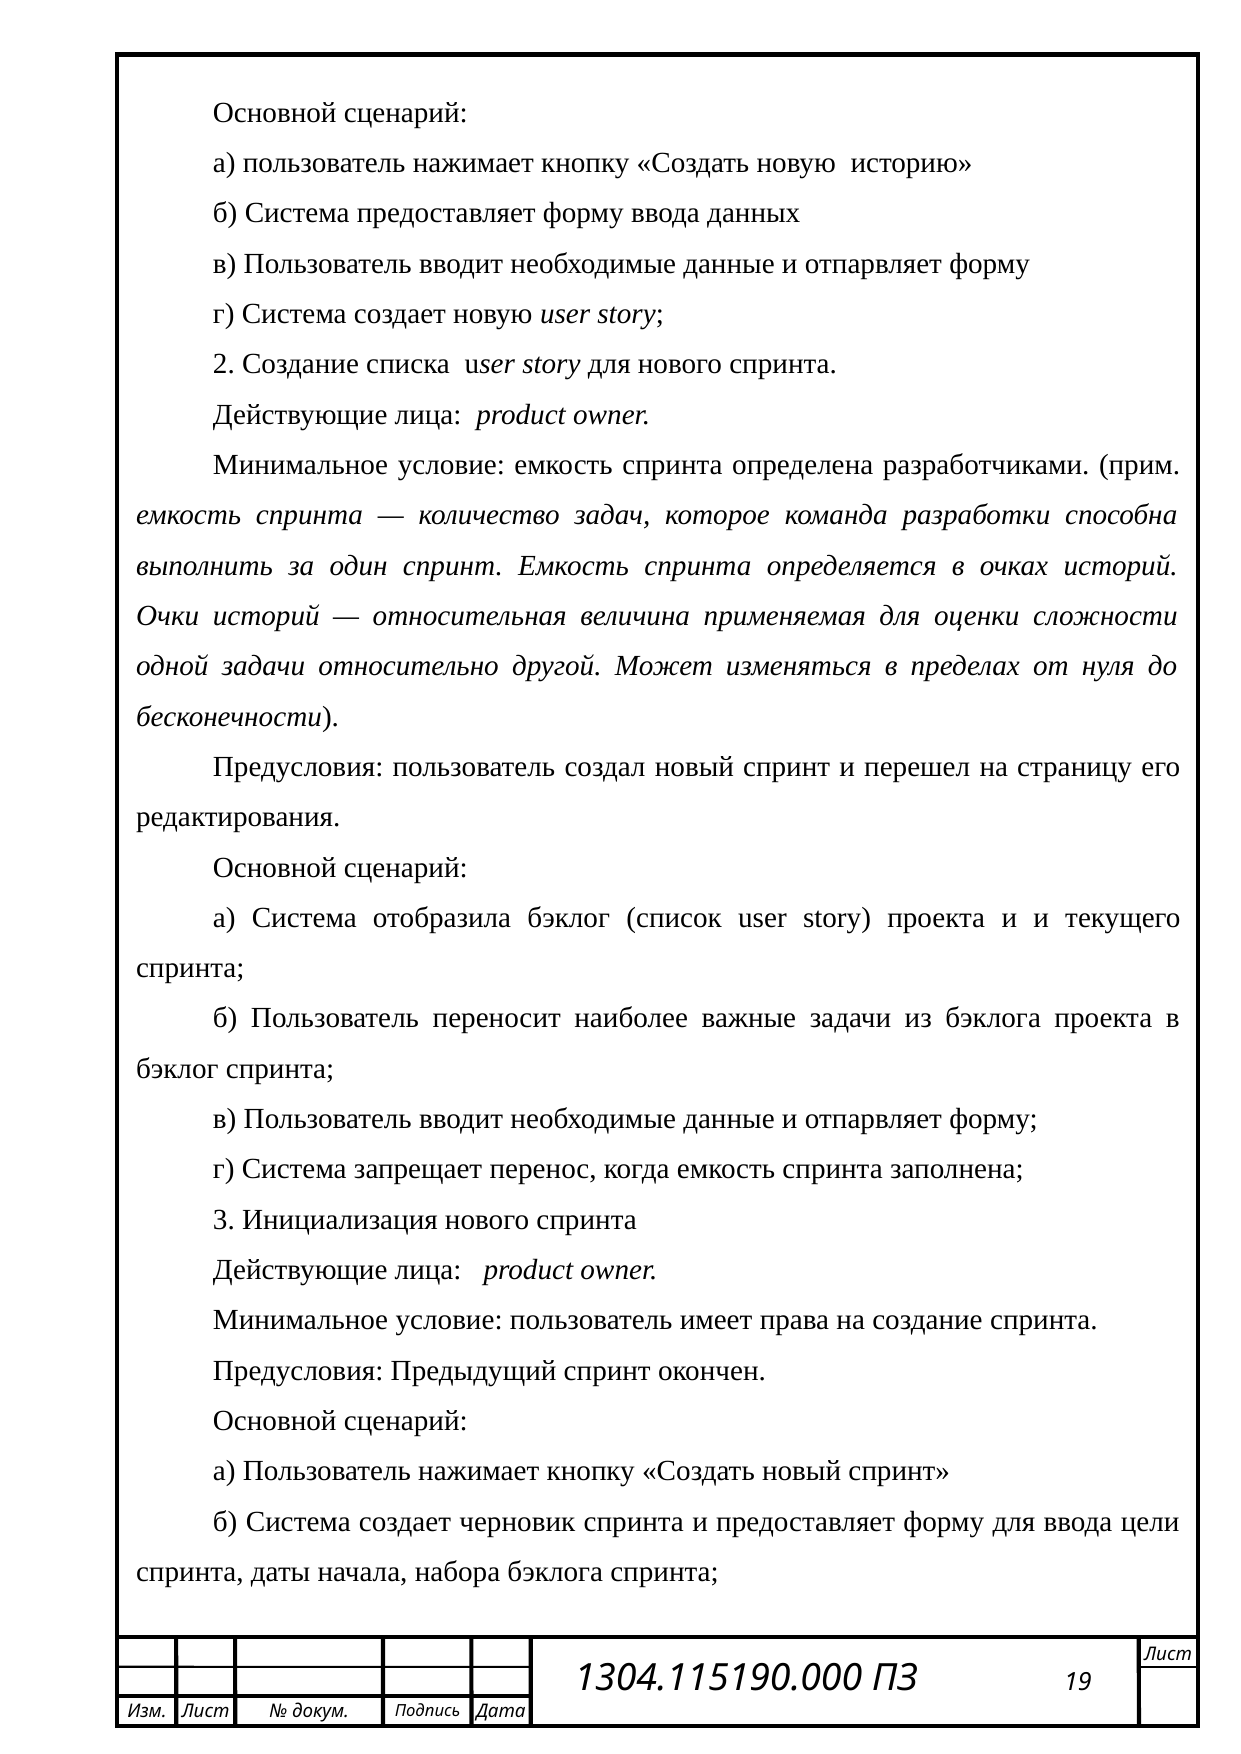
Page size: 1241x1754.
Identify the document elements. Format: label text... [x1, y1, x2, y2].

text Предусловия: Предыдущий спринт окончен. [136, 1353, 1181, 1386]
text г) Система запрещает перенос, когда емкость спринта заполнена; [136, 1152, 1181, 1185]
text а) пользователь нажимает кнопку «Создать новую историю» [136, 145, 1181, 179]
text Основной сценарий: [136, 850, 1181, 883]
text Минимальное условие: емкость спринта определена разработчиками. (прим. емкость спринта — количество задач, которое команда разработки способна выполнить за один спринт. Емкость спринта определяется в очках историй. Очки историй — относительная величина применяемая для оценки сложности одной задачи относительно другой. Может изменяться в пределах от нуля до бесконечности). [136, 447, 1181, 732]
text г) Система создает новую user story; [136, 296, 1181, 330]
text Основной сценарий: [136, 95, 1181, 128]
text Минимальное условие: пользователь имеет права на создание спринта. [136, 1302, 1181, 1336]
text б) Система предоставляет форму ввода данных [136, 196, 1181, 229]
text в) Пользователь вводит необходимые данные и отпарвляет форму; [136, 1101, 1181, 1135]
text а) Пользователь нажимает кнопку «Создать новый спринт» [136, 1453, 1181, 1487]
text Предусловия: пользователь создал новый спринт и перешел на страницу его редактирования. [136, 749, 1181, 833]
text Действующие лица: product owner. [136, 397, 1181, 430]
text 3. Инициализация нового спринта [136, 1202, 1181, 1235]
text Основной сценарий: [136, 1403, 1181, 1437]
text б) Система создает черновик спринта и предоставляет форму для ввода цели спринта, даты начала, набора бэклога спринта; [136, 1504, 1181, 1588]
text б) Пользователь переносит наиболее важные задачи из бэклога проекта в бэклог спринта; [136, 1001, 1181, 1084]
text Действующие лица: product owner. [136, 1252, 1181, 1286]
text а) Система отобразила бэклог (список user story) проекта и и текущего спринта; [136, 900, 1181, 984]
text в) Пользователь вводит необходимые данные и отпарвляет форму [136, 246, 1181, 279]
text 2. Создание списка user story для нового спринта. [136, 347, 1181, 380]
